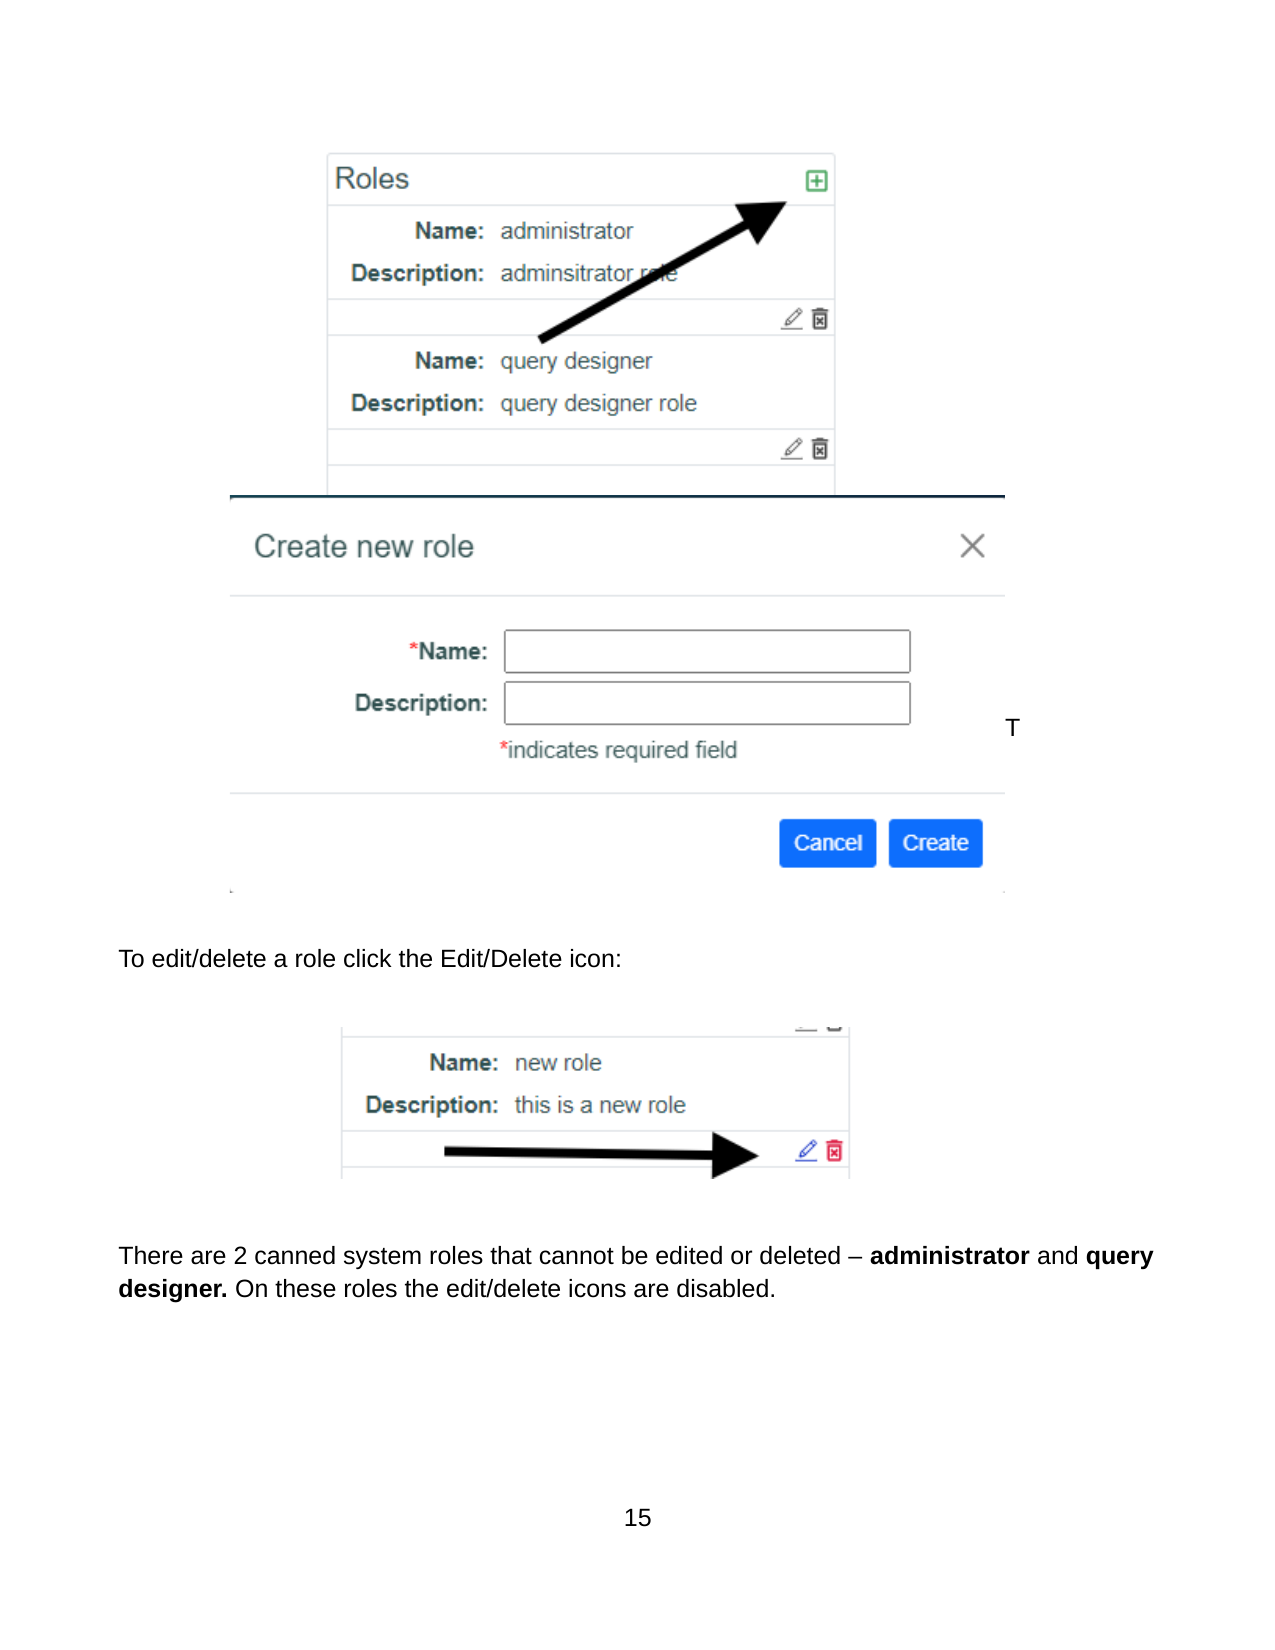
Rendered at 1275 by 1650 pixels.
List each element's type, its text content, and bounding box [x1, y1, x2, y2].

text To edit/delete a role click the Edit/Delete icon: [118, 944, 1157, 972]
picture [229, 117, 1005, 893]
text T [1005, 712, 1157, 741]
text [118, 712, 229, 741]
text There are 2 canned system roles that cannot be edited or deleted – administrator and query designer. On these roles the edit/delete icons are disabled. [118, 1241, 1157, 1303]
picture [336, 1027, 855, 1179]
